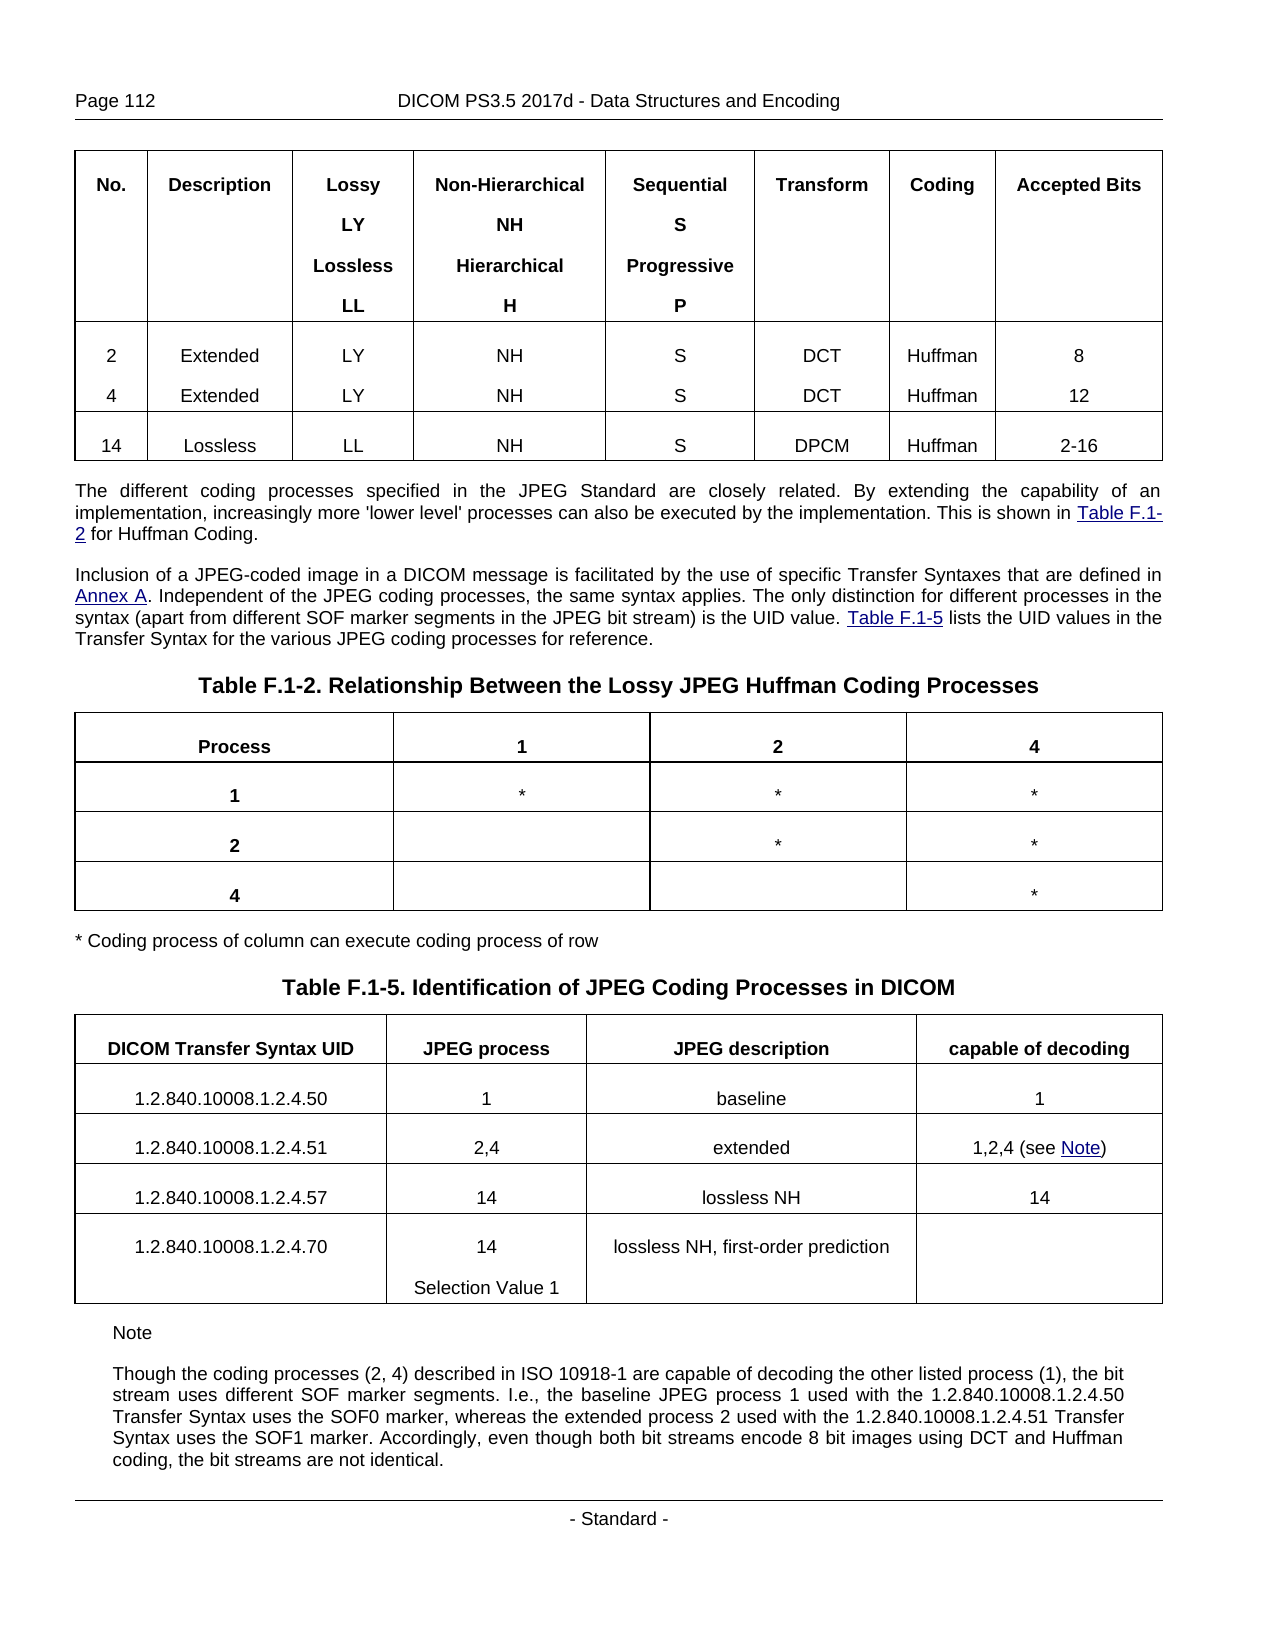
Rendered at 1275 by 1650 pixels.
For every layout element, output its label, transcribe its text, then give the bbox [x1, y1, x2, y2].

table_cell 1 [76, 763, 393, 811]
table_cell * [907, 862, 1162, 910]
table_header No. [76, 151, 147, 321]
table_cell 1.2.840.10008.1.2.4.51 [76, 1114, 386, 1163]
table_cell 1 [917, 1064, 1162, 1113]
table_header JPEG description [587, 1015, 916, 1063]
table_header Description [148, 151, 292, 321]
table_cell [394, 862, 649, 910]
table_header Non-Hierarchical NH Hierarchical H [414, 151, 605, 321]
text Though the coding processes (2, 4) described in ISO 10918-1 are capable of decoding the other listed process (1), the bit stream uses different SOF marker segments. I.e., the baseline JPEG process 1 used with the 1.2.840.10008.1.2.4.50 Transfer Syntax uses the SOF0 marker, whereas the extended process 2 used with the 1.2.840.10008.1.2.4.51 Transfer Syntax uses the SOF1 marker. Accordingly, even though both bit streams encode 8 bit images using DCT and Huffman coding, the bit streams are not identical. [112, 1362, 1125, 1470]
table_cell 14 [76, 412, 147, 460]
table_cell lossless NH [587, 1164, 916, 1212]
table_cell DPCM [755, 412, 889, 460]
table_cell [917, 1214, 1162, 1302]
table_header Coding [890, 151, 995, 321]
table_cell * [907, 763, 1162, 811]
table_cell * [651, 763, 906, 811]
table_header 4 [907, 713, 1162, 761]
table_cell 4 [76, 862, 393, 910]
table_cell 1.2.840.10008.1.2.4.57 [76, 1164, 386, 1212]
table_header capable of decoding [917, 1015, 1162, 1063]
table_cell LY LY [293, 322, 413, 411]
table_cell 14 [917, 1164, 1162, 1212]
text * Coding process of column can execute coding process of row [75, 930, 1162, 952]
table_cell lossless NH, first-order prediction [587, 1214, 916, 1302]
text Table F.1-5. Identification of JPEG Coding Processes in DICOM [75, 974, 1162, 1000]
table_cell 2 [76, 812, 393, 861]
table_cell 14 [387, 1164, 586, 1212]
table_cell Huffman [890, 412, 995, 460]
table_cell 1 [387, 1064, 586, 1113]
table_cell 14 Selection Value 1 [387, 1214, 586, 1302]
table_header Transform [755, 151, 889, 321]
table_cell [651, 862, 906, 910]
table_cell S [606, 412, 754, 460]
text Inclusion of a JPEG-coded image in a DICOM message is facilitated by the use of specific Transfer Syntaxes that are defined in Annex A. Independent of the JPEG coding processes, the same syntax applies. The only distinction for different processes in the syntax (apart from different SOF marker segments in the JPEG bit stream) is the UID value. Table F.1-5 lists the UID values in the Transfer Syntax for the various JPEG coding processes for reference. [75, 563, 1162, 650]
text The different coding processes specified in the JPEG Standard are closely related. By extending the capability of an implementation, increasingly more 'lower level' processes can also be executed by the implementation. This is shown in Table F.1-2 for Huffman Coding. [75, 480, 1162, 545]
text Note [112, 1322, 1125, 1344]
table_cell 2,4 [387, 1114, 586, 1163]
table_cell Extended Extended [148, 322, 292, 411]
table_cell LL [293, 412, 413, 460]
table_cell * [394, 763, 649, 811]
table_cell DCT DCT [755, 322, 889, 411]
text Table F.1-2. Relationship Between the Lossy JPEG Huffman Coding Processes [75, 672, 1162, 698]
table_header 2 [651, 713, 906, 761]
table_header 1 [394, 713, 649, 761]
table_cell 1,2,4 (see Note) [917, 1114, 1162, 1163]
table_cell Lossless [148, 412, 292, 460]
table_cell extended [587, 1114, 916, 1163]
table_header Process [76, 713, 393, 761]
table_header DICOM Transfer Syntax UID [76, 1015, 386, 1063]
table_cell NH NH [414, 322, 605, 411]
table_header Sequential S Progressive P [606, 151, 754, 321]
table_cell 1.2.840.10008.1.2.4.70 [76, 1214, 386, 1302]
table_header Lossy LY Lossless LL [293, 151, 413, 321]
table_cell 8 12 [996, 322, 1162, 411]
table_cell 2-16 [996, 412, 1162, 460]
table_cell 1.2.840.10008.1.2.4.50 [76, 1064, 386, 1113]
table_cell 2 4 [76, 322, 147, 411]
table_cell * [651, 812, 906, 861]
table_cell NH [414, 412, 605, 460]
table_cell Huffman Huffman [890, 322, 995, 411]
table_header JPEG process [387, 1015, 586, 1063]
table_header Accepted Bits [996, 151, 1162, 321]
table_cell baseline [587, 1064, 916, 1113]
table_cell [394, 812, 649, 861]
table_cell * [907, 812, 1162, 861]
table_cell S S [606, 322, 754, 411]
